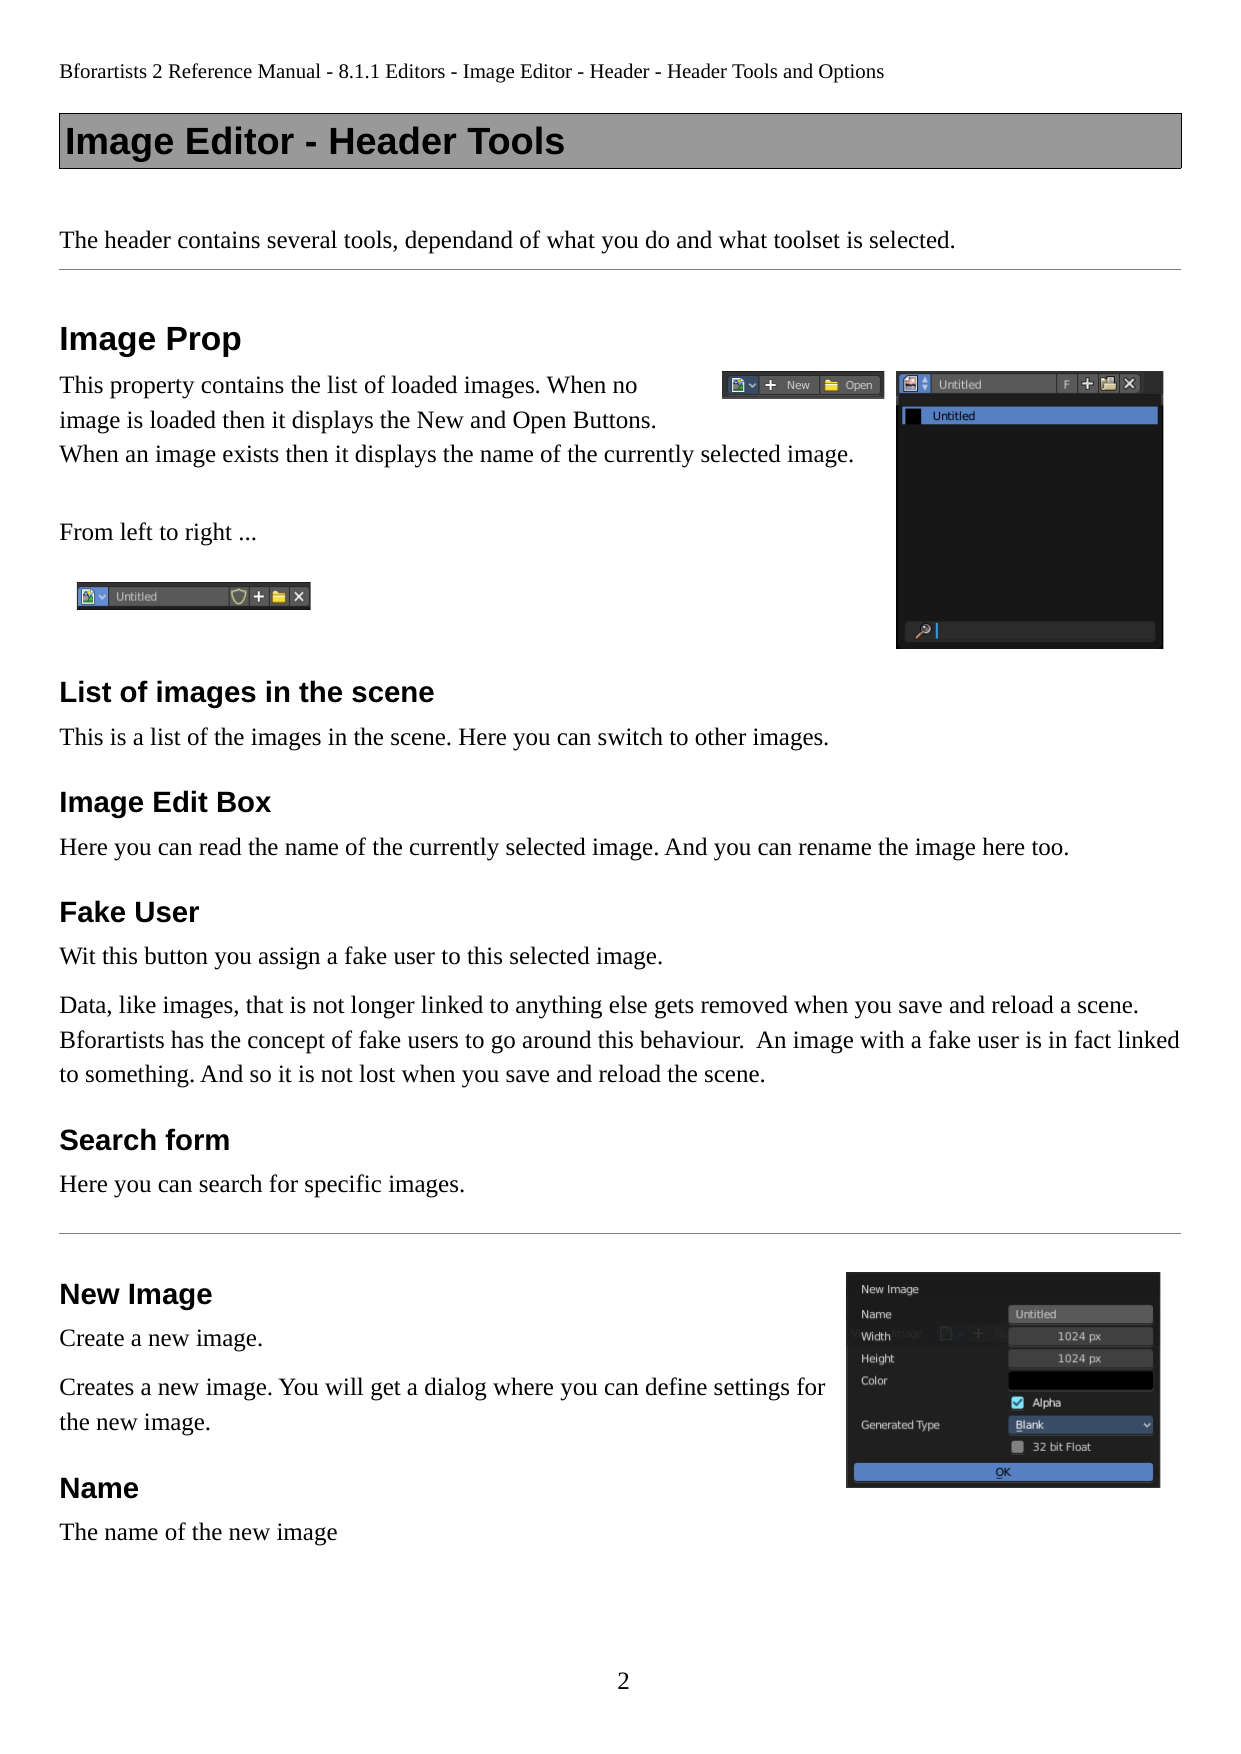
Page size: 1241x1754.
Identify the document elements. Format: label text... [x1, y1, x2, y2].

subtitle Image Edit Box [59, 785, 1181, 819]
text Create a new image. [59, 1323, 846, 1352]
subtitle New Image [59, 1277, 846, 1311]
text [1164, 517, 1181, 546]
picture [846, 1272, 1161, 1488]
text Wit this button you assign a fake user to this selected image. [59, 941, 1181, 970]
subtitle List of images in the scene [59, 675, 1181, 709]
text The name of the new image [59, 1517, 1181, 1546]
subtitle Fake User [59, 895, 1181, 929]
table_header Image Editor - Header Tools [60, 114, 1181, 168]
subtitle [1161, 1277, 1181, 1311]
subtitle Search form [59, 1123, 1181, 1157]
text The header contains several tools, dependand of what you do and what toolset is selected. [59, 225, 1181, 254]
text Here you can read the name of the currently selected image. And you can rename the image here too. [59, 832, 1181, 860]
text Here you can search for specific images. [59, 1169, 1181, 1198]
picture [76, 582, 311, 610]
picture [722, 371, 885, 399]
subtitle Image Prop [59, 319, 1181, 358]
text Data, like images, that is not longer linked to anything else gets removed when you save and reload a scene. Bforartists has the concept of fake users to go around this behaviour. An image with a fake user is in fact linked to something. And so it is not lost when you save and reload the scene. [59, 991, 1181, 1088]
text Creates a new image. You will get a dialog where you can define settings for the new image. [59, 1372, 846, 1436]
text This property contains the list of loaded images. When no image is loaded then it displays the New and Open Buttons. When an image exists then it displays the name of the currently selected image. [59, 370, 1181, 468]
text From left to right ... [59, 517, 896, 546]
text [1161, 1323, 1181, 1352]
subtitle Name [59, 1471, 1181, 1504]
text This is a list of the images in the scene. Here you can switch to other images. [59, 722, 1181, 750]
picture [896, 371, 1164, 649]
